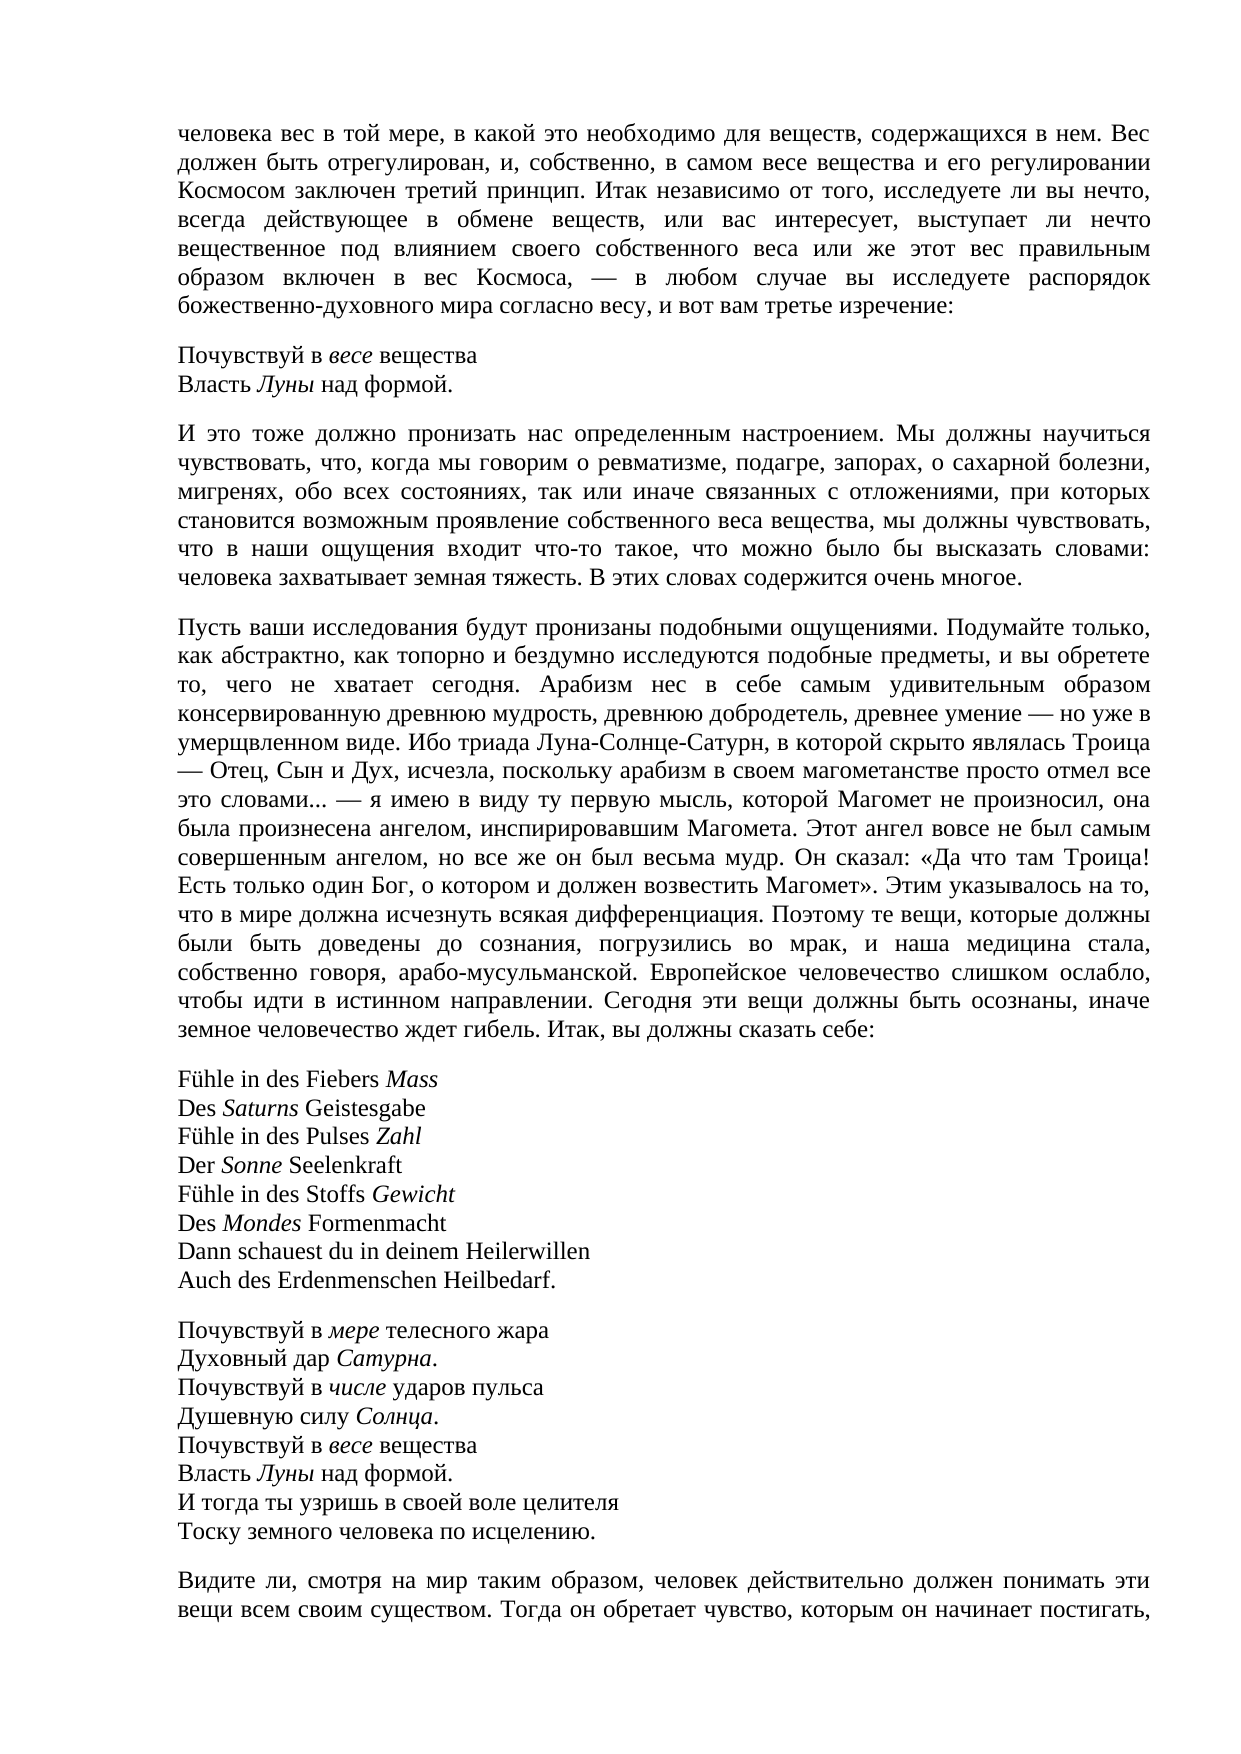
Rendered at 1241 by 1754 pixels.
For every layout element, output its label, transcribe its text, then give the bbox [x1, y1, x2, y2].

text Почувствуй в весе вещества Власть Луны над формой. [177, 340, 1152, 398]
text Пусть ваши исследования будут пронизаны подобными ощущениями. Подумайте только, как абстрактно, как топорно и бездумно исследуются подобные предметы, и вы обретете то, чего не хватает сегодня. Арабизм нес в себе самым удивительным образом консервированную древнюю мудрость, древнюю добродетель, древнее умение — но уже в умерщвленном виде. Ибо триада Луна-Солнце-Сатурн, в которой скрыто являлась Троица — Отец, Сын и Дух, исчезла, поскольку арабизм в своем магометанстве просто отмел все это словами... — я имею в виду ту первую мысль, которой Магомет не произносил, она была произнесена ангелом, инспирировавшим Магомета. Этот ангел вовсе не был самым совершенным ангелом, но все же он был весьма мудр. Он сказал: «Да что там Троица! Есть только один Бог, о котором и должен возвестить Магомет». Этим указывалось на то, что в мире должна исчезнуть всякая дифференциация. Поэтому те вещи, которые должны были быть доведены до сознания, погрузились во мрак, и наша медицина стала, собственно говоря, арабо-мусульманской. Европейское человечество слишком ослабло, чтобы идти в истинном направлении. Сегодня эти вещи должны быть осознаны, иначе земное человечество ждет гибель. Итак, вы должны сказать себе: [177, 612, 1152, 1043]
text человека вес в той мере, в какой это необходимо для веществ, содержащихся в нем. Вес должен быть отрегулирован, и, собственно, в самом весе вещества и его регулировании Космосом заключен третий принцип. Итак независимо от того, исследуете ли вы нечто, всегда действующее в обмене веществ, или вас интересует, выступает ли нечто вещественное под влиянием своего собственного веса или же этот вес правильным образом включен в вес Космоса, — в любом случае вы исследуете распорядок божественно-духовного мира согласно весу, и вот вам третье изречение: [177, 118, 1152, 319]
text Fühle in des Fiebers Mass Des Saturns Geistesgabe Fühle in des Pulses Zahl Der Sonne Seelenkraft Fühle in des Stoffs Gewicht Des Mondes Formenmacht Dann schauest du in deinem Heilerwillen Auch des Erdenmenschen Heilbedarf. [177, 1064, 1152, 1294]
text Почувствуй в мере телесного жара Духовный дар Сатурна. Почувствуй в числе ударов пульса Душевную силу Солнца. Почувствуй в весе вещества Власть Луны над формой. И тогда ты узришь в своей воле целителя Тоску земного человека по исцелению. [177, 1315, 1152, 1545]
text Видите ли, смотря на мир таким образом, человек действительно должен понимать эти вещи всем своим существом. Тогда он обретает чувство, которым он начинает постигать, [177, 1566, 1152, 1623]
text И это тоже должно пронизать нас определенным настроением. Мы должны научиться чувствовать, что, когда мы говорим о ревматизме, подагре, запорах, о сахарной болезни, мигренях, обо всех состояниях, так или иначе связанных с отложениями, при которых становится возможным проявление собственного веса вещества, мы должны чувствовать, что в наши ощущения входит что-то такое, что можно было бы высказать словами: человека захватывает земная тяжесть. В этих словах содержится очень многое. [177, 418, 1152, 591]
